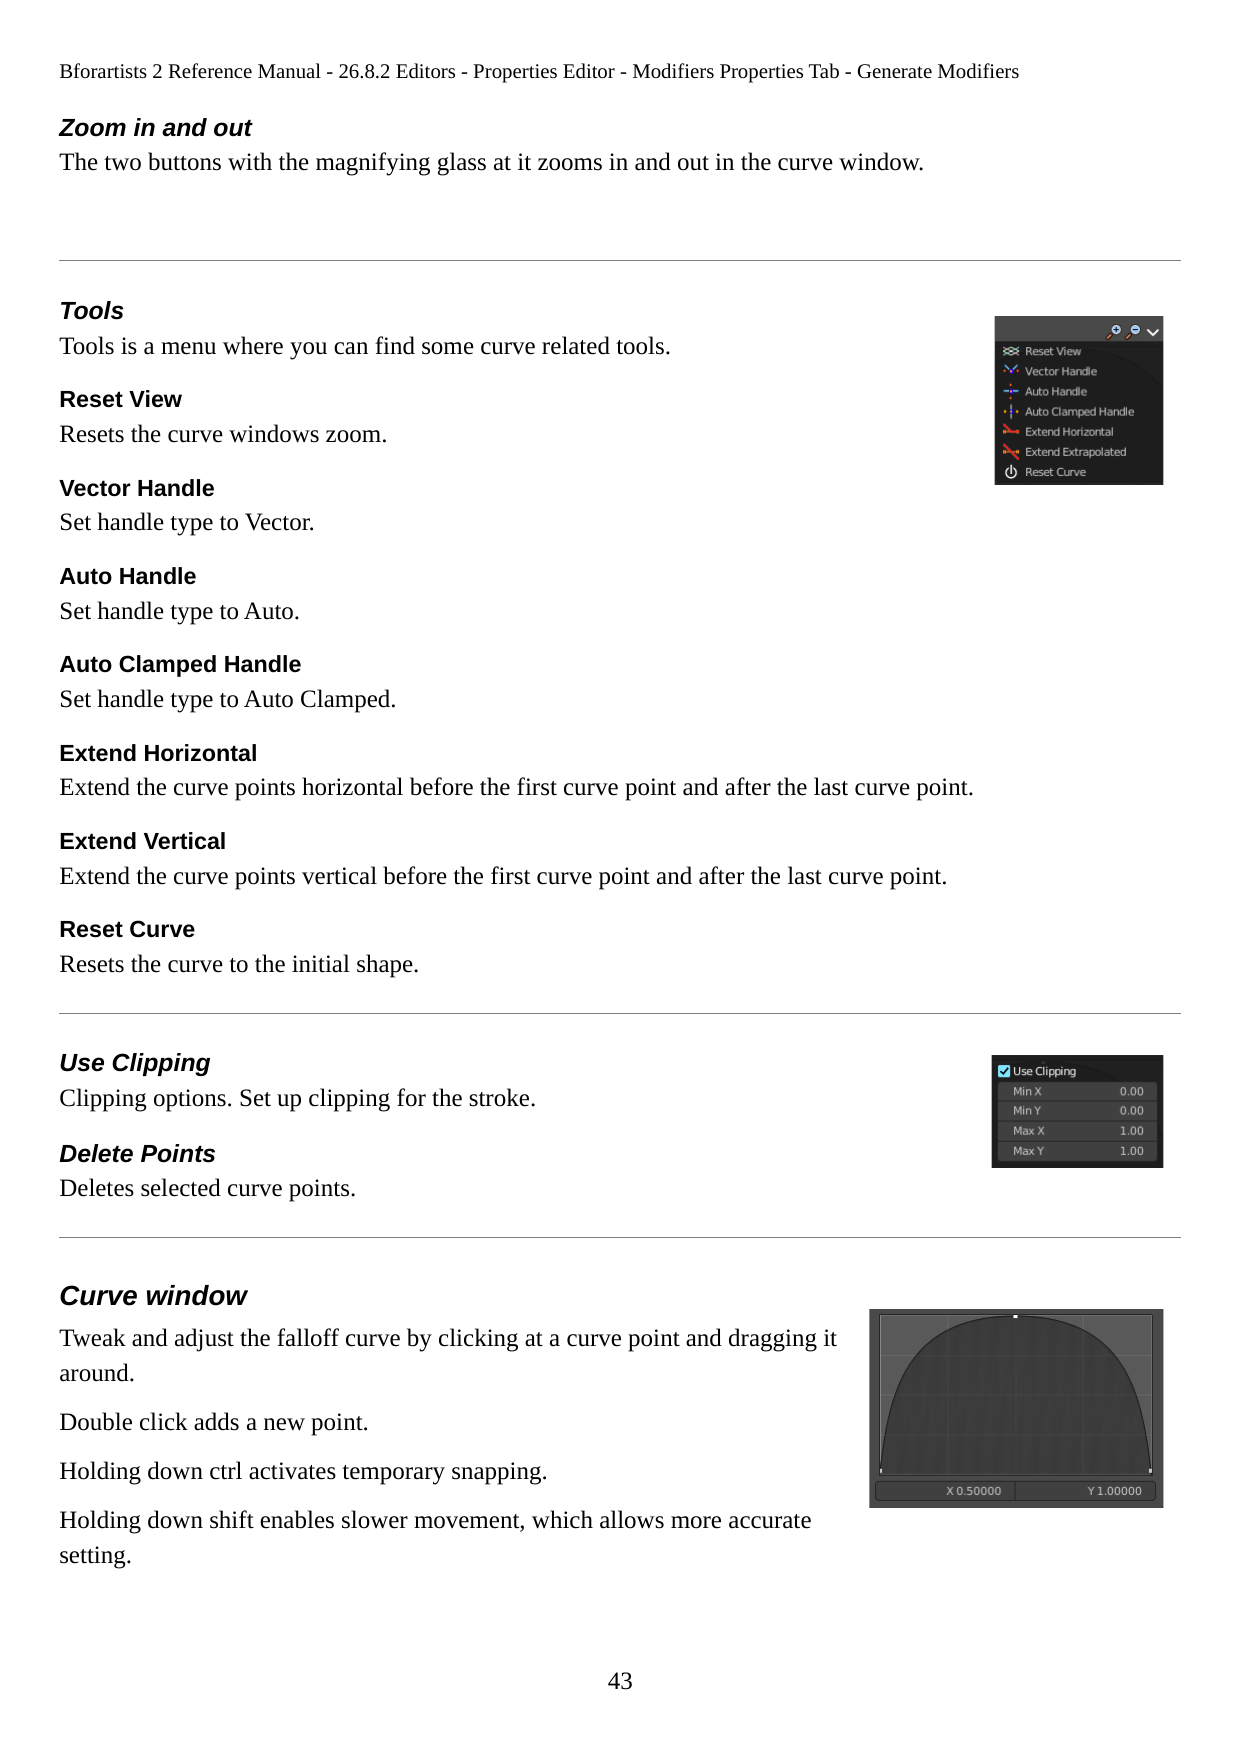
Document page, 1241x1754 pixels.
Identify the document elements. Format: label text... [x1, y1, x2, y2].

subtitle Use Clipping [59, 1048, 1181, 1077]
text Tweak and adjust the falloff curve by clicking at a curve point and dragging it around. [59, 1323, 869, 1387]
text Extend the curve points vertical before the first curve point and after the last curve point. [59, 861, 1181, 889]
text Set handle type to Vector. [59, 507, 1181, 536]
text Set handle type to Auto Clamped. [59, 684, 1181, 713]
text Deletes selected curve points. [59, 1173, 1181, 1202]
subtitle Curve window [59, 1279, 1181, 1311]
text Set handle type to Auto. [59, 596, 1181, 624]
picture [869, 1309, 1164, 1508]
text Holding down shift enables slower movement, which allows more accurate setting. [59, 1505, 1181, 1568]
text The two buttons with the magnifying glass at it zooms in and out in the curve window. [59, 147, 1181, 176]
text Resets the curve windows zoom. [59, 419, 994, 448]
subtitle [1164, 1139, 1181, 1167]
subtitle Extend Horizontal [59, 739, 1181, 766]
subtitle Vector Handle [59, 474, 1181, 501]
text Resets the curve to the initial shape. [59, 949, 1181, 978]
text Double click adds a new point. [59, 1407, 869, 1436]
subtitle Extend Vertical [59, 828, 1181, 854]
subtitle Auto Handle [59, 563, 1181, 589]
subtitle Reset Curve [59, 916, 1181, 943]
picture [991, 1055, 1164, 1168]
text Clipping options. Set up clipping for the stroke. [59, 1083, 991, 1112]
text Holding down ctrl activates temporary snapping. [59, 1456, 869, 1485]
text Extend the curve points horizontal before the first curve point and after the last curve point. [59, 772, 1181, 801]
subtitle Auto Clamped Handle [59, 651, 1181, 678]
subtitle Delete Points [59, 1139, 991, 1167]
subtitle Zoom in and out [59, 113, 1181, 141]
subtitle Reset View [59, 386, 994, 413]
text Tools is a menu where you can find some curve related tools. [59, 331, 994, 359]
picture [994, 316, 1164, 485]
subtitle [1164, 386, 1181, 413]
subtitle Tools [59, 296, 1181, 324]
